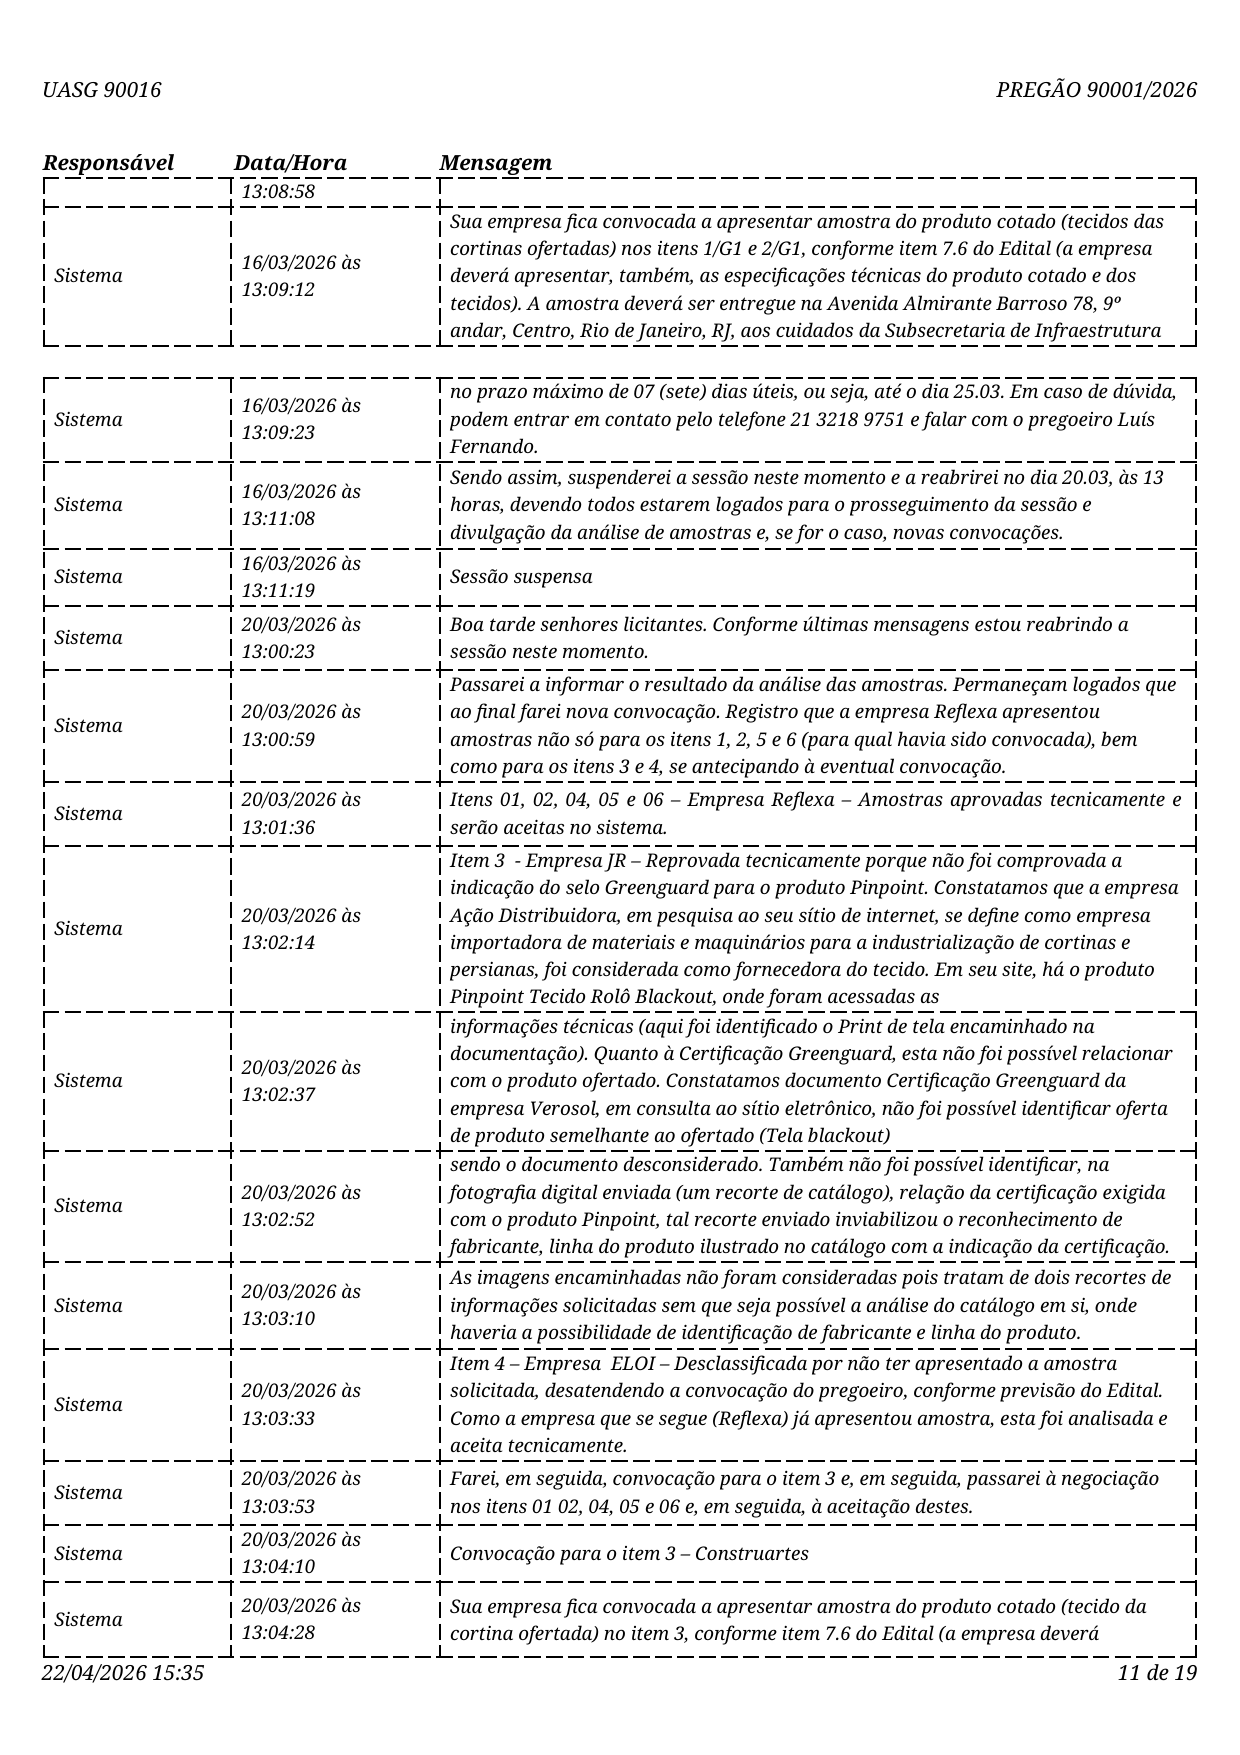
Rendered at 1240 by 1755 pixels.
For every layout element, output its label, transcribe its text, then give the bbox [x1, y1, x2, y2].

table_cell 16/03/2026 às 13:11:19 [231, 548, 439, 605]
table_cell Sistema [44, 1348, 231, 1459]
table_cell Item 3 - Empresa JR – Reprovada tecnicamente porque não foi comprovada a indicação do selo Greenguard para o produto Pinpoint. Constatamos que a empresa Ação Distribuidora, em pesquisa ao seu sítio de internet, se define como empresa importadora de materiais e maquinários para a industrialização de cortinas e persianas, foi considerada como fornecedora do tecido. Em seu site, há o produto Pinpoint Tecido Rolô Blackout, onde foram acessadas as [440, 845, 1196, 1011]
table_cell Passarei a informar o resultado da análise das amostras. Permaneçam logados que ao final farei nova convocação. Registro que a empresa Reflexa apresentou amostras não só para os itens 1, 2, 5 e 6 (para qual havia sido convocada), bem como para os itens 3 e 4, se antecipando à eventual convocação. [440, 669, 1196, 781]
table_cell Boa tarde senhores licitantes. Conforme últimas mensagens estou reabrindo a sessão neste momento. [440, 605, 1196, 669]
table_cell 20/03/2026 às 13:02:14 [231, 845, 439, 1011]
table_cell Sistema [44, 845, 231, 1011]
table_cell Sistema [44, 1150, 231, 1261]
table_cell Item 4 – Empresa ELOI – Desclassificada por não ter apresentado a amostra solicitada, desatendendo a convocação do pregoeiro, conforme previsão do Edital. Como a empresa que se segue (Reflexa) já apresentou amostra, esta foi analisada e aceita tecnicamente. [440, 1348, 1196, 1459]
table_cell Sua empresa fica convocada a apresentar amostra do produto cotado (tecido da cortina ofertada) no item 3, conforme item 7.6 do Edital (a empresa deverá [440, 1581, 1196, 1656]
table_cell 20/03/2026 às 13:04:28 [231, 1581, 439, 1656]
table_cell Sistema [44, 461, 231, 548]
table_header Sistema [44, 377, 231, 461]
table_cell informações técnicas (aqui foi identificado o Print de tela encaminhado na documentação). Quanto à Certificação Greenguard, esta não foi possível relacionar com o produto ofertado. Constatamos documento Certificação Greenguard da empresa Verosol, em consulta ao sítio eletrônico, não foi possível identificar oferta de produto semelhante ao ofertado (Tela blackout) [440, 1011, 1196, 1149]
table_cell [44, 177, 231, 206]
table_cell Sistema [44, 1581, 231, 1656]
table_cell Itens 01, 02, 04, 05 e 06 – Empresa Reflexa – Amostras aprovadas tecnicamente e serão aceitas no sistema. [440, 781, 1196, 845]
table_cell Sistema [44, 206, 231, 345]
table_cell Sendo assim, suspenderei a sessão neste momento e a reabrirei no dia 20.03, às 13 horas, devendo todos estarem logados para o prosseguimento da sessão e divulgação da análise de amostras e, se for o caso, novas convocações. [440, 461, 1196, 548]
table_cell Sistema [44, 1524, 231, 1581]
table_cell 20/03/2026 às 13:02:52 [231, 1150, 439, 1261]
table_cell As imagens encaminhadas não foram consideradas pois tratam de dois recortes de informações solicitadas sem que seja possível a análise do catálogo em si, onde haveria a possibilidade de identificação de fabricante e linha do produto. [440, 1261, 1196, 1348]
table_cell [440, 177, 1196, 206]
table_cell 20/03/2026 às 13:04:10 [231, 1524, 439, 1581]
table_cell 20/03/2026 às 13:00:23 [231, 605, 439, 669]
table_cell 20/03/2026 às 13:01:36 [231, 781, 439, 845]
table_cell Sistema [44, 1460, 231, 1524]
table_cell 13:08:58 [231, 177, 439, 206]
table_cell 20/03/2026 às 13:02:37 [231, 1011, 439, 1149]
table_cell 20/03/2026 às 13:03:10 [231, 1261, 439, 1348]
table_cell Sistema [44, 669, 231, 781]
table_cell 16/03/2026 às 13:09:12 [231, 206, 439, 345]
table_cell Sistema [44, 548, 231, 605]
table_cell sendo o documento desconsiderado. Também não foi possível identificar, na fotografia digital enviada (um recorte de catálogo), relação da certificação exigida com o produto Pinpoint, tal recorte enviado inviabilizou o reconhecimento de fabricante, linha do produto ilustrado no catálogo com a indicação da certificação. [440, 1150, 1196, 1261]
table_cell Sua empresa fica convocada a apresentar amostra do produto cotado (tecidos das cortinas ofertadas) nos itens 1/G1 e 2/G1, conforme item 7.6 do Edital (a empresa deverá apresentar, também, as especificações técnicas do produto cotado e dos tecidos). A amostra deverá ser entregue na Avenida Almirante Barroso 78, 9º andar, Centro, Rio de Janeiro, RJ, aos cuidados da Subsecretaria de Infraestrutura [440, 206, 1196, 345]
table_cell Farei, em seguida, convocação para o item 3 e, em seguida, passarei à negociação nos itens 01 02, 04, 05 e 06 e, em seguida, à aceitação destes. [440, 1460, 1196, 1524]
table_cell 20/03/2026 às 13:00:59 [231, 669, 439, 781]
table_cell Sistema [44, 1261, 231, 1348]
table_cell 20/03/2026 às 13:03:53 [231, 1460, 439, 1524]
table_cell Sistema [44, 605, 231, 669]
table_cell Sistema [44, 1011, 231, 1149]
table_cell Sistema [44, 781, 231, 845]
table_cell Sessão suspensa [440, 548, 1196, 605]
table_cell 20/03/2026 às 13:03:33 [231, 1348, 439, 1459]
table_header no prazo máximo de 07 (sete) dias úteis, ou seja, até o dia 25.03. Em caso de dúvida, podem entrar em contato pelo telefone 21 3218 9751 e falar com o pregoeiro Luís Fernando. [440, 377, 1196, 461]
table_cell Convocação para o item 3 – Construartes [440, 1524, 1196, 1581]
table_header 16/03/2026 às 13:09:23 [231, 377, 439, 461]
table_cell 16/03/2026 às 13:11:08 [231, 461, 439, 548]
